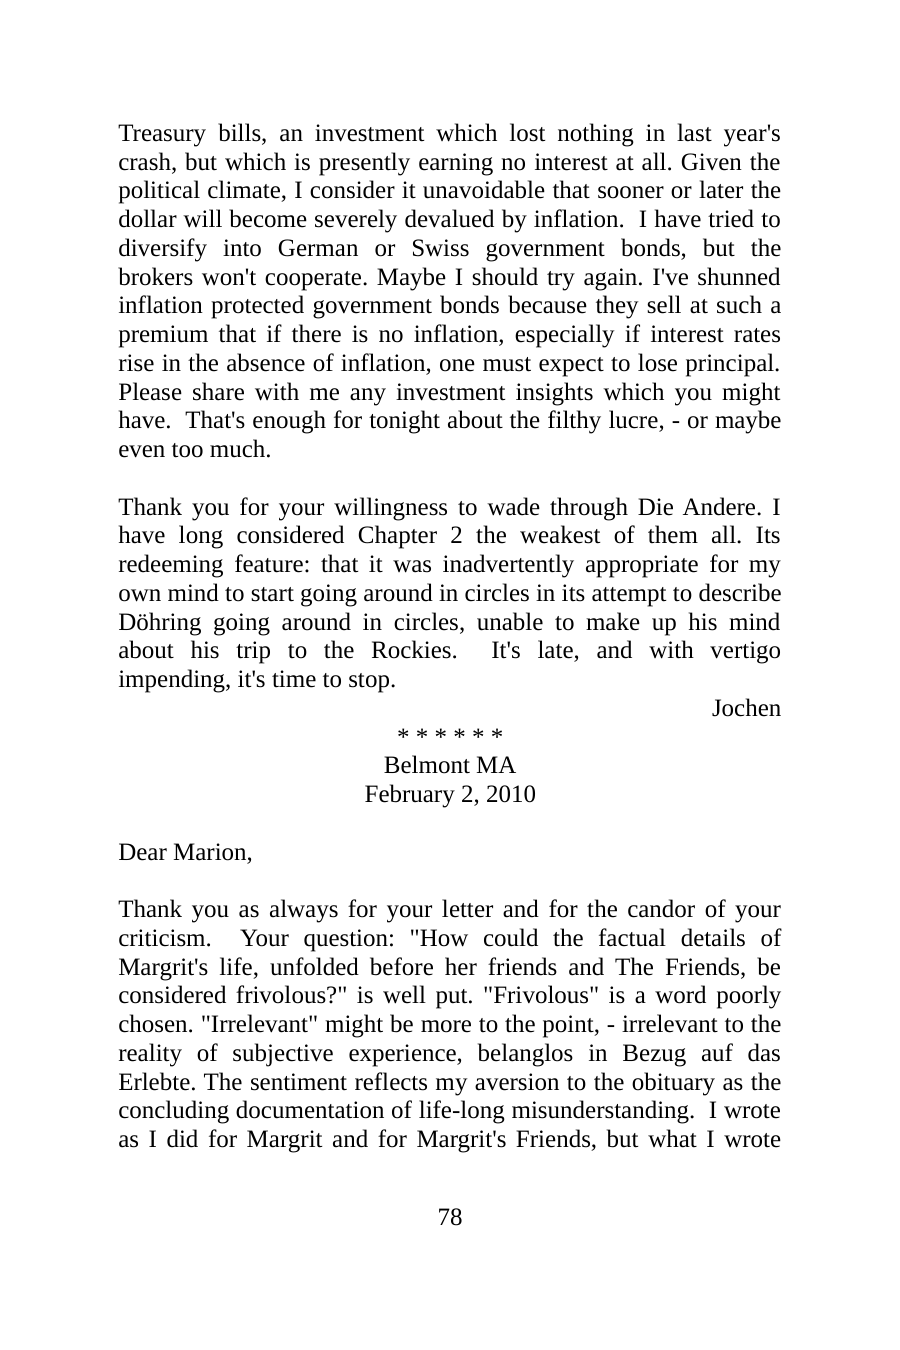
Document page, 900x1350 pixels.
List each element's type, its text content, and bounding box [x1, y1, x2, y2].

text February 2, 2010 [118, 779, 782, 808]
text Thank you for your willingness to wade through Die Andere. I have long considered Chapter 2 the weakest of them all. Its redeeming feature: that it was inadvertently appropriate for my own mind to start going around in circles in its attempt to describe Döhring going around in circles, unable to make up his mind about his trip to the Rockies. It's late, and with vertigo impending, it's time to stop. [118, 492, 782, 693]
text Treasury bills, an investment which lost nothing in last year's crash, but which is presently earning no interest at all. Given the political climate, I consider it unavoidable that sooner or later the dollar will become severely devalued by inflation. I have tried to diversify into German or Swiss government bonds, but the brokers won't cooperate. Maybe I should try again. I've shunned inflation protected government bonds because they sell at such a premium that if there is no inflation, especially if interest rates rise in the absence of inflation, one must expect to lose principal. Please share with me any investment insights which you might have. That's enough for tonight about the filthy lucre, - or maybe even too much. [118, 118, 782, 463]
text Belmont MA [118, 751, 782, 779]
text Dear Marion, [118, 837, 782, 866]
text * * * * * * [118, 722, 782, 751]
text Jochen [118, 693, 782, 722]
text Thank you as always for your letter and for the candor of your criticism. Your question: "How could the factual details of Margrit's life, unfolded before her friends and The Friends, be considered frivolous?" is well put. "Frivolous" is a word poorly chosen. "Irrelevant" might be more to the point, - irrelevant to the reality of subjective experience, belanglos in Bezug auf das Erlebte. The sentiment reflects my aversion to the obituary as the concluding documentation of life-long misunderstanding. I wrote as I did for Margrit and for Margrit's Friends, but what I wrote [118, 894, 782, 1153]
